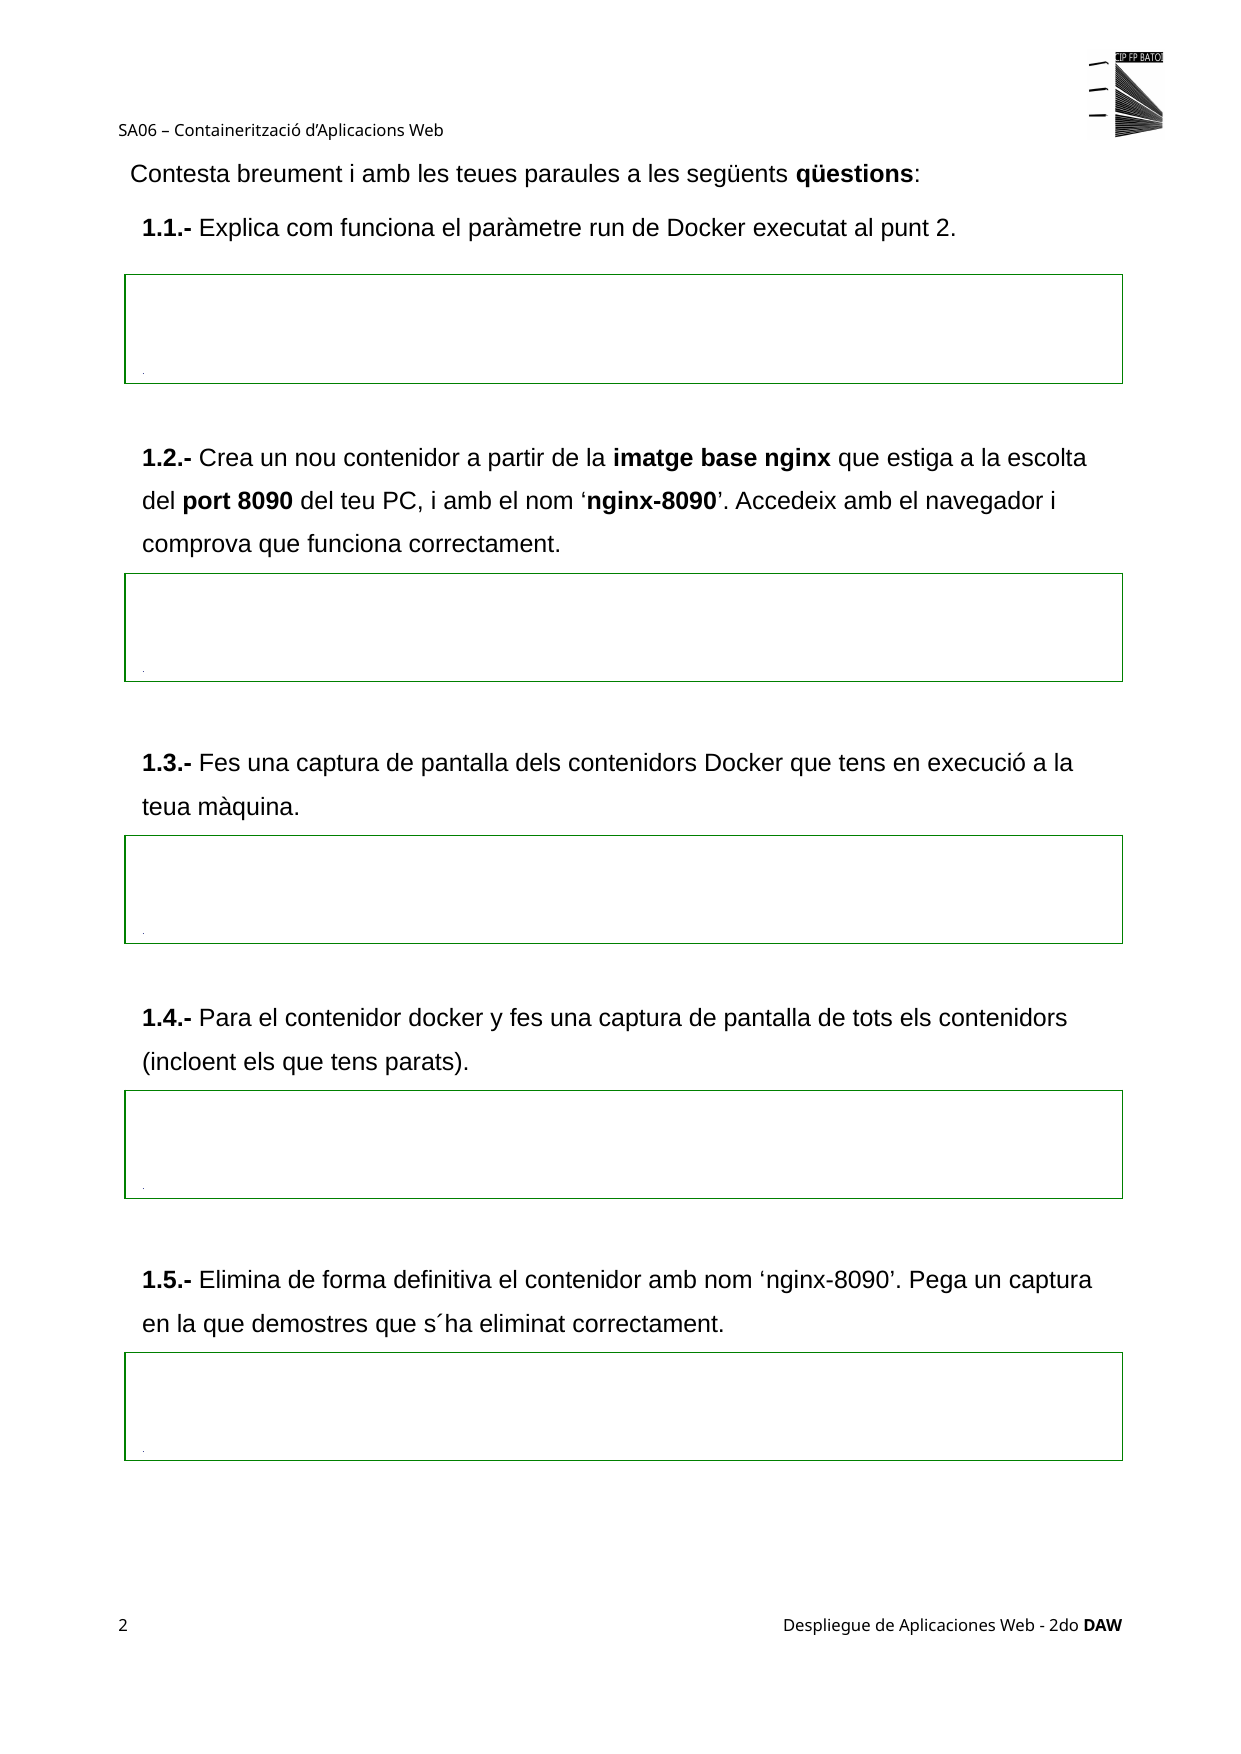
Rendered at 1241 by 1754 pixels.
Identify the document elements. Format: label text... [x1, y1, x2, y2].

table_header [126, 1091, 1122, 1198]
list 1.2.- Crea un nou contenidor a partir de la imatge base nginx que estiga a la escolta del port 8090 del teu PC, i amb el nom ‘nginx-8090’. Accedeix amb el navegador i comprova que funciona correctament. [104, 443, 1122, 558]
table_header [126, 574, 1122, 681]
table_header [126, 275, 1122, 382]
text Contesta breument i amb les teues paraules a les següents qüestions: [130, 158, 1122, 187]
list 1.1.- Explica com funciona el paràmetre run de Docker executat al punt 2. [104, 213, 1122, 242]
list 1.5.- Elimina de forma definitiva el contenidor amb nom ‘nginx-8090’. Pega un captura en la que demostres que s´ha eliminat correctament. [104, 1266, 1122, 1337]
picture [1087, 49, 1165, 140]
list 1.3.- Fes una captura de pantalla dels contenidors Docker que tens en execució a la teua màquina. [104, 748, 1122, 820]
table_header [126, 1353, 1122, 1460]
table_header [126, 836, 1122, 943]
list 1.4.- Para el contenidor docker y fes una captura de pantalla de tots els contenidors (incloent els que tens parats). [104, 1003, 1122, 1075]
